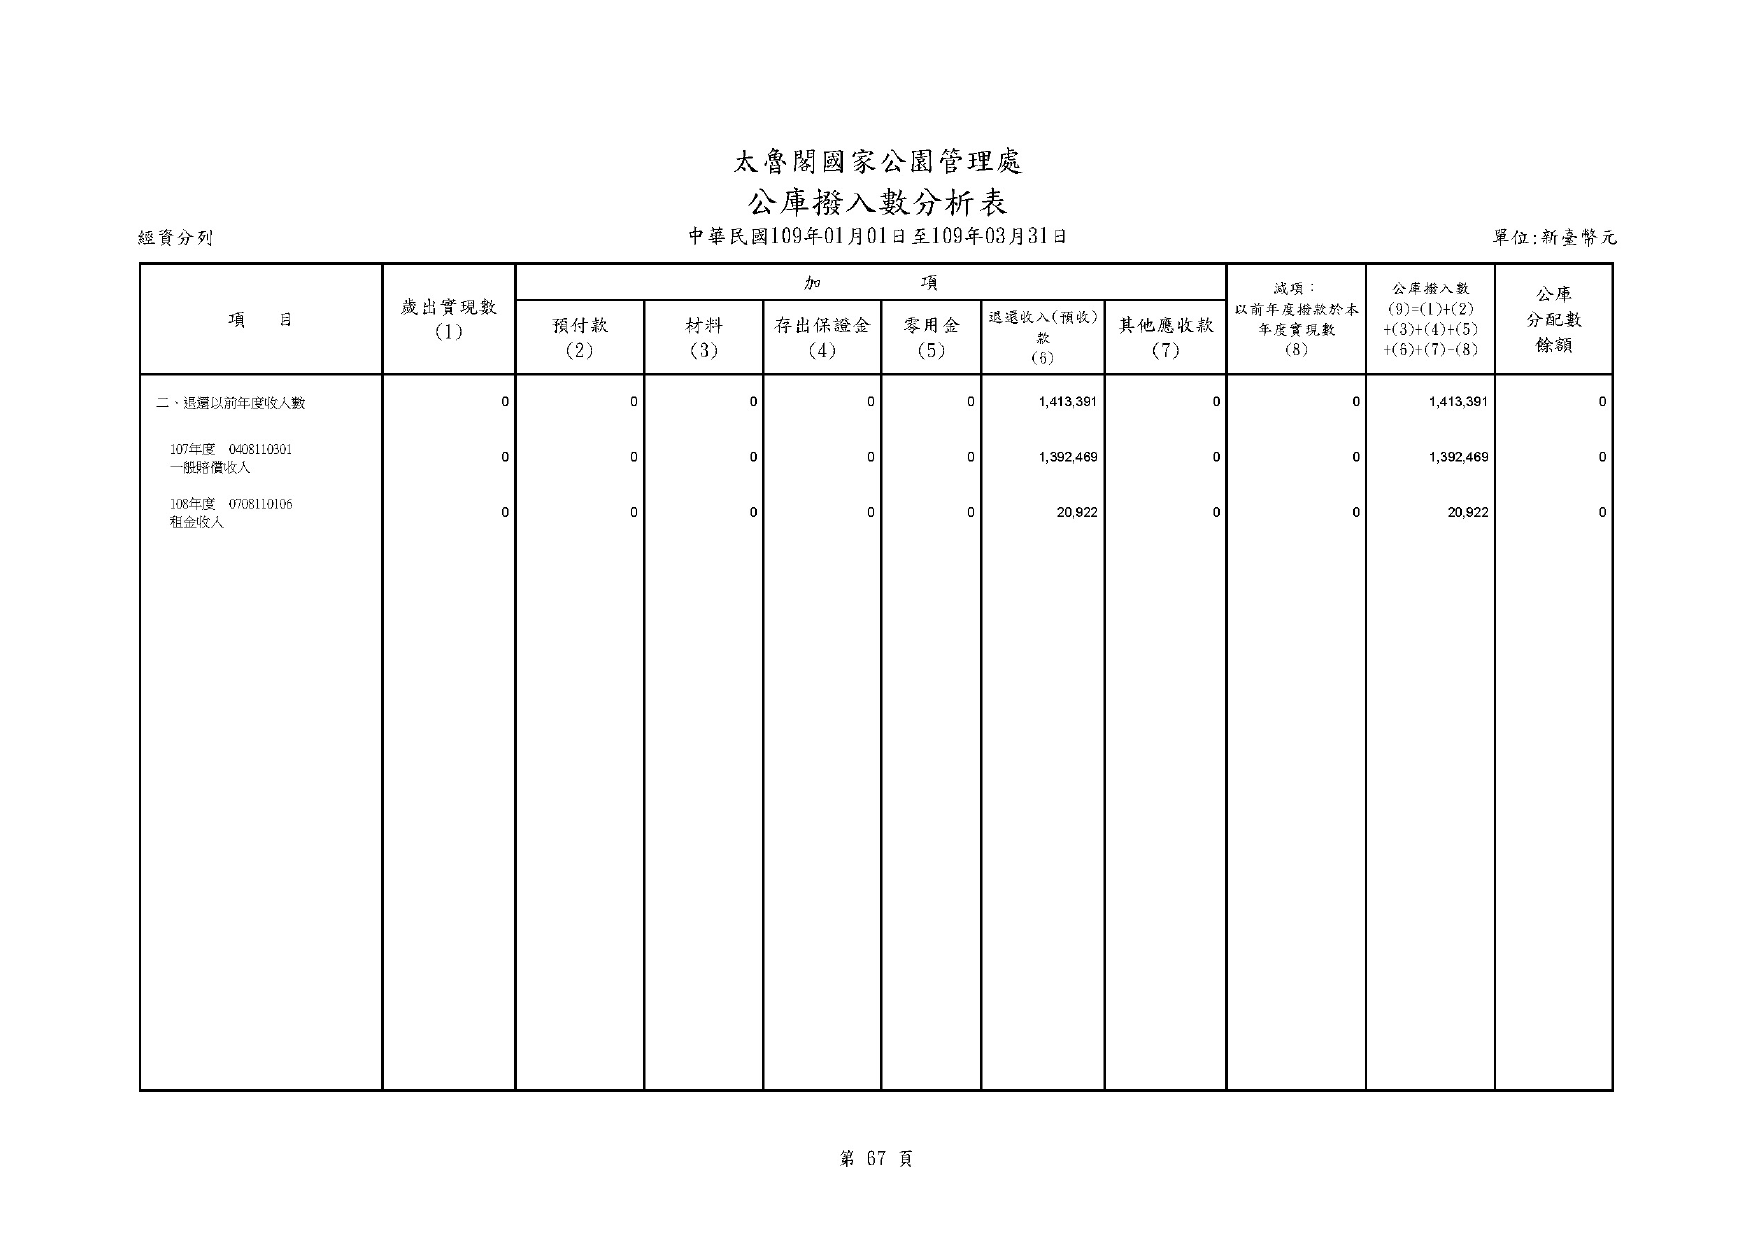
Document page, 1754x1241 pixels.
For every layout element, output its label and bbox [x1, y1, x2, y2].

picture [59, 59, 1695, 1216]
